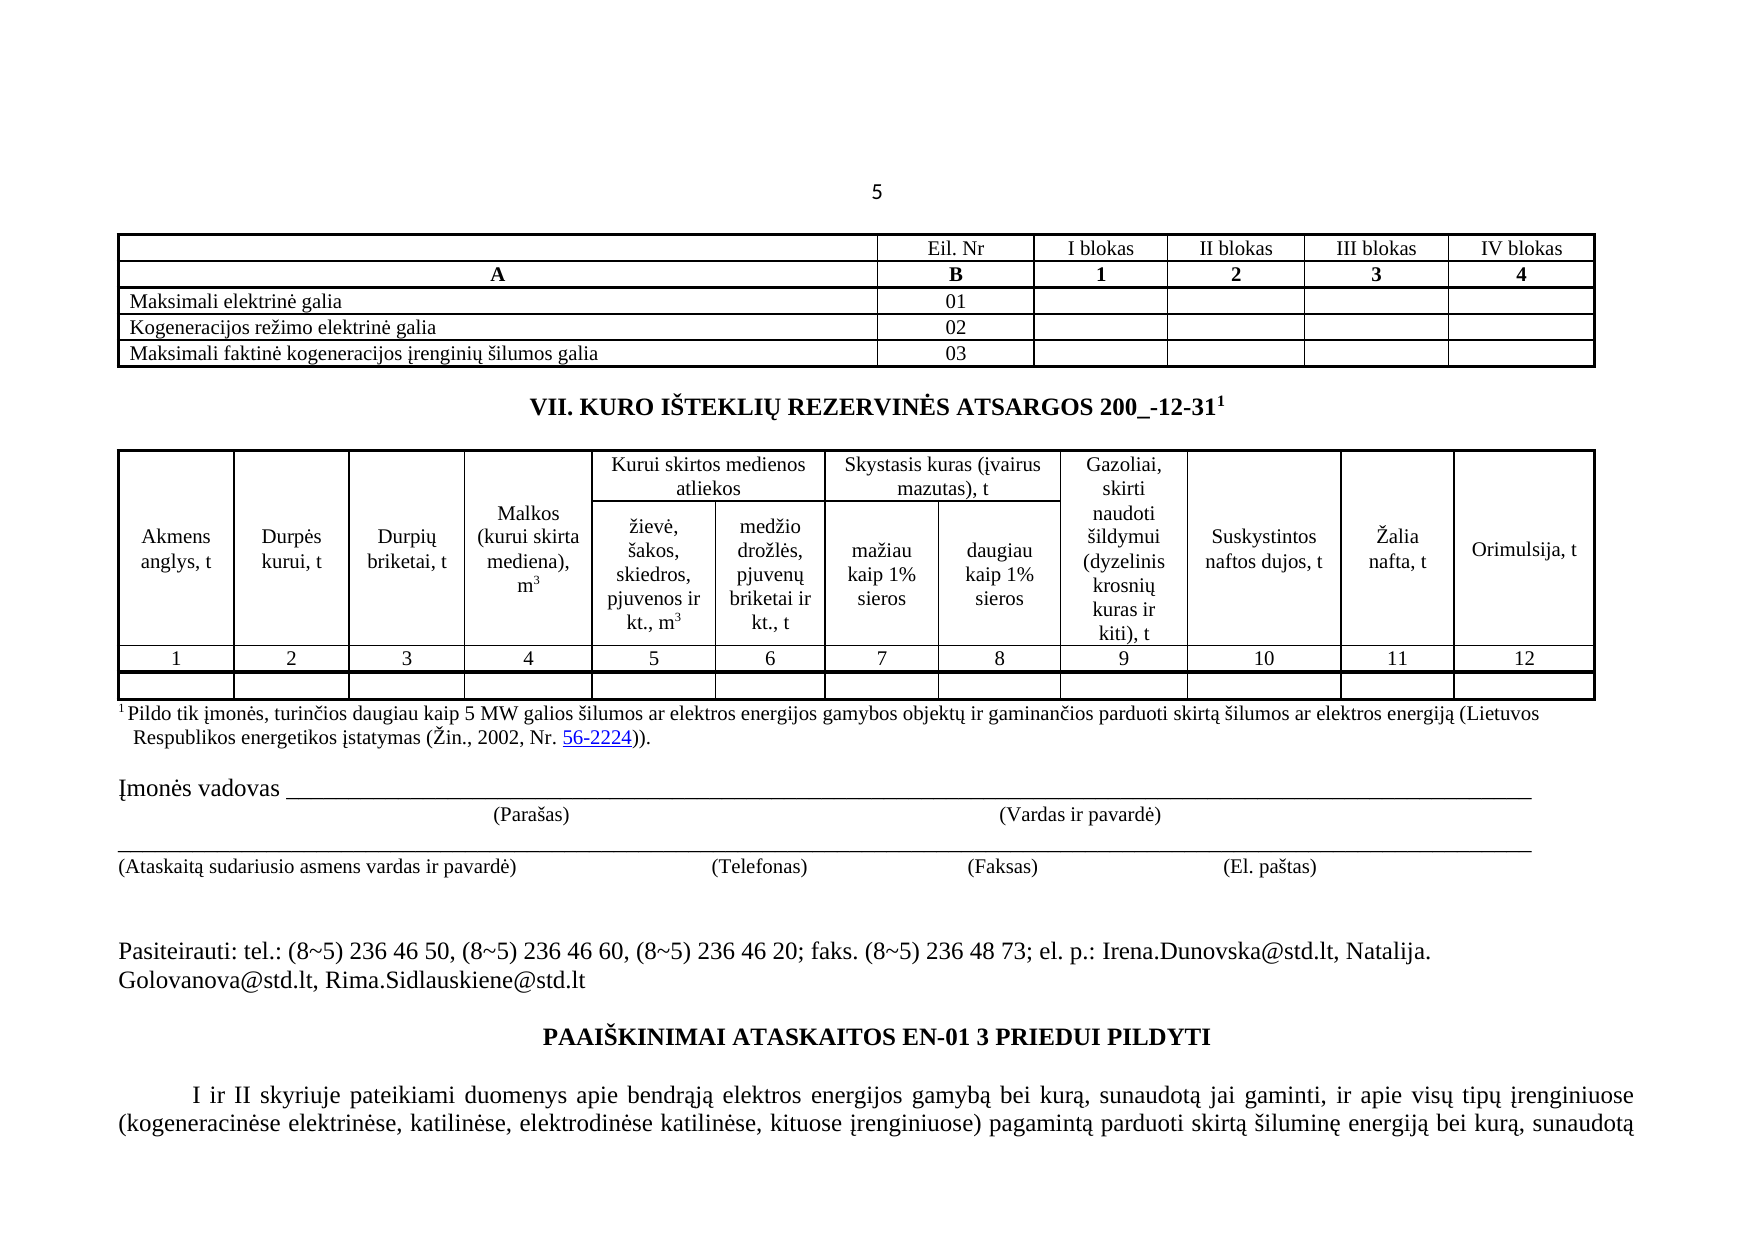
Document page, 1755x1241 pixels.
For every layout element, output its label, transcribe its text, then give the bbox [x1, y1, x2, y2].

table_header Kurui skirtos medienos atliekos [593, 452, 824, 500]
table_header Durpių briketai, t [350, 452, 464, 645]
table_cell 7 [826, 646, 938, 670]
table_cell [465, 674, 591, 698]
table_cell 01 [878, 289, 1033, 313]
table_cell 3 [350, 646, 464, 670]
table_header [120, 236, 877, 260]
table_cell 3 [1305, 262, 1448, 286]
table_cell [1188, 674, 1340, 698]
table_cell [1449, 315, 1593, 339]
table_cell mažiau kaip 1% sieros [826, 502, 938, 645]
table_cell [1168, 341, 1304, 364]
table_header Gazoliai, skirti naudoti šildymui (dyzelinis krosnių kuras ir kiti), t [1061, 452, 1187, 645]
text (Parašas) (Vardas ir pavardė) [198, 802, 1636, 826]
text pasiteirauti: tel.: (8~5) 236 46 50, (8~5) 236 46 60, (8~5) 236 46 20; faks. (8~5) 236 48 73; el. p.: Irena.Dunovska@std.lt, Natalija. Golovanova@std.lt, Rima.Sidlauskiene@std.lt [118, 936, 1636, 993]
text 1 Pildo tik įmonės, turinčios daugiau kaip 5 MW galios šilumos ar elektros energijos gamybos objektų ir gaminančios parduoti skirtą šilumos ar elektros energiją (Lietuvos Respublikos energetikos įstatymas (Žin., 2002, Nr. 56-2224)). [118, 701, 1636, 749]
table_cell [1305, 289, 1448, 313]
table_cell [939, 674, 1060, 698]
text Įmonės vadovas [118, 773, 1636, 802]
table_cell 5 [593, 646, 715, 670]
table_cell 4 [1449, 262, 1593, 286]
table_cell [1035, 341, 1167, 364]
table_cell [1449, 289, 1593, 313]
table_cell A [120, 262, 877, 286]
table_cell 2 [235, 646, 348, 670]
table_header Eil. Nr [878, 236, 1033, 260]
table_header Orimulsija, t [1455, 452, 1593, 645]
table_cell 03 [878, 341, 1033, 364]
table_cell 11 [1342, 646, 1453, 670]
table_cell [1035, 315, 1167, 339]
table_cell 9 [1061, 646, 1187, 670]
table_header I blokas [1035, 236, 1167, 260]
table_header Durpės kurui, t [235, 452, 348, 645]
table_header Akmens anglys, t [120, 452, 233, 645]
table_cell [1305, 341, 1448, 364]
table_cell 1 [1035, 262, 1167, 286]
text (Ataskaitą sudariusio asmens vardas ir pavardė) (Telefonas) (Faksas) (El. paštas) [118, 854, 1636, 878]
table_cell [1342, 674, 1453, 698]
table_cell [1455, 674, 1593, 698]
text I ir II skyriuje pateikiami duomenys apie bendrąją elektros energijos gamybą bei kurą, sunaudotą jai gaminti, ir apie visų tipų įrenginiuose (kogeneracinėse elektrinėse, katilinėse, elektrodinėse katilinėse, kituose įrenginiuose) pagamintą parduoti skirtą šiluminę energiją bei kurą, sunaudotą [118, 1080, 1636, 1137]
table_cell 02 [878, 315, 1033, 339]
table_cell 1 [120, 646, 233, 670]
table_header Malkos (kurui skirta mediena), m3 [465, 452, 591, 645]
table_cell [350, 674, 464, 698]
text paaiškinimai ataskaitos EN-01 3 priedui pildyti [118, 1022, 1636, 1051]
table_header IV blokas [1449, 236, 1593, 260]
table_cell [716, 674, 824, 698]
table_cell 8 [939, 646, 1060, 670]
table_cell medžio drožlės, pjuvenų briketai ir kt., t [716, 502, 824, 645]
table_cell 10 [1188, 646, 1340, 670]
table_cell 12 [1455, 646, 1593, 670]
table_cell [826, 674, 938, 698]
table_cell Maksimali elektrinė galia [120, 289, 877, 313]
table_cell daugiau kaip 1% sieros [939, 502, 1060, 645]
table_cell [1061, 674, 1187, 698]
table_cell 2 [1168, 262, 1304, 286]
table_cell [1035, 289, 1167, 313]
table_header III blokas [1305, 236, 1448, 260]
table_cell [1305, 315, 1448, 339]
table_cell [593, 674, 715, 698]
table_cell Maksimali faktinė kogeneracijos įrenginių šilumos galia [120, 341, 877, 364]
table_cell [1168, 315, 1304, 339]
table_header Skystasis kuras (įvairus mazutas), t [826, 452, 1060, 500]
table_header II blokas [1168, 236, 1304, 260]
table_header Suskystintos naftos dujos, t [1188, 452, 1340, 645]
table_cell [1449, 341, 1593, 364]
table_cell [1168, 289, 1304, 313]
table_cell B [878, 262, 1033, 286]
table_cell Kogeneracijos režimo elektrinė galia [120, 315, 877, 339]
text ViI. Kuro išteklių Rezervinės atsargos 200_-12-311 [118, 392, 1636, 420]
table_cell [120, 674, 233, 698]
table_header Žalia nafta, t [1342, 452, 1453, 645]
table_cell 6 [716, 646, 824, 670]
table_cell 4 [465, 646, 591, 670]
table_cell žievė, šakos, skiedros, pjuvenos ir kt., m3 [593, 502, 715, 645]
table_cell [235, 674, 348, 698]
